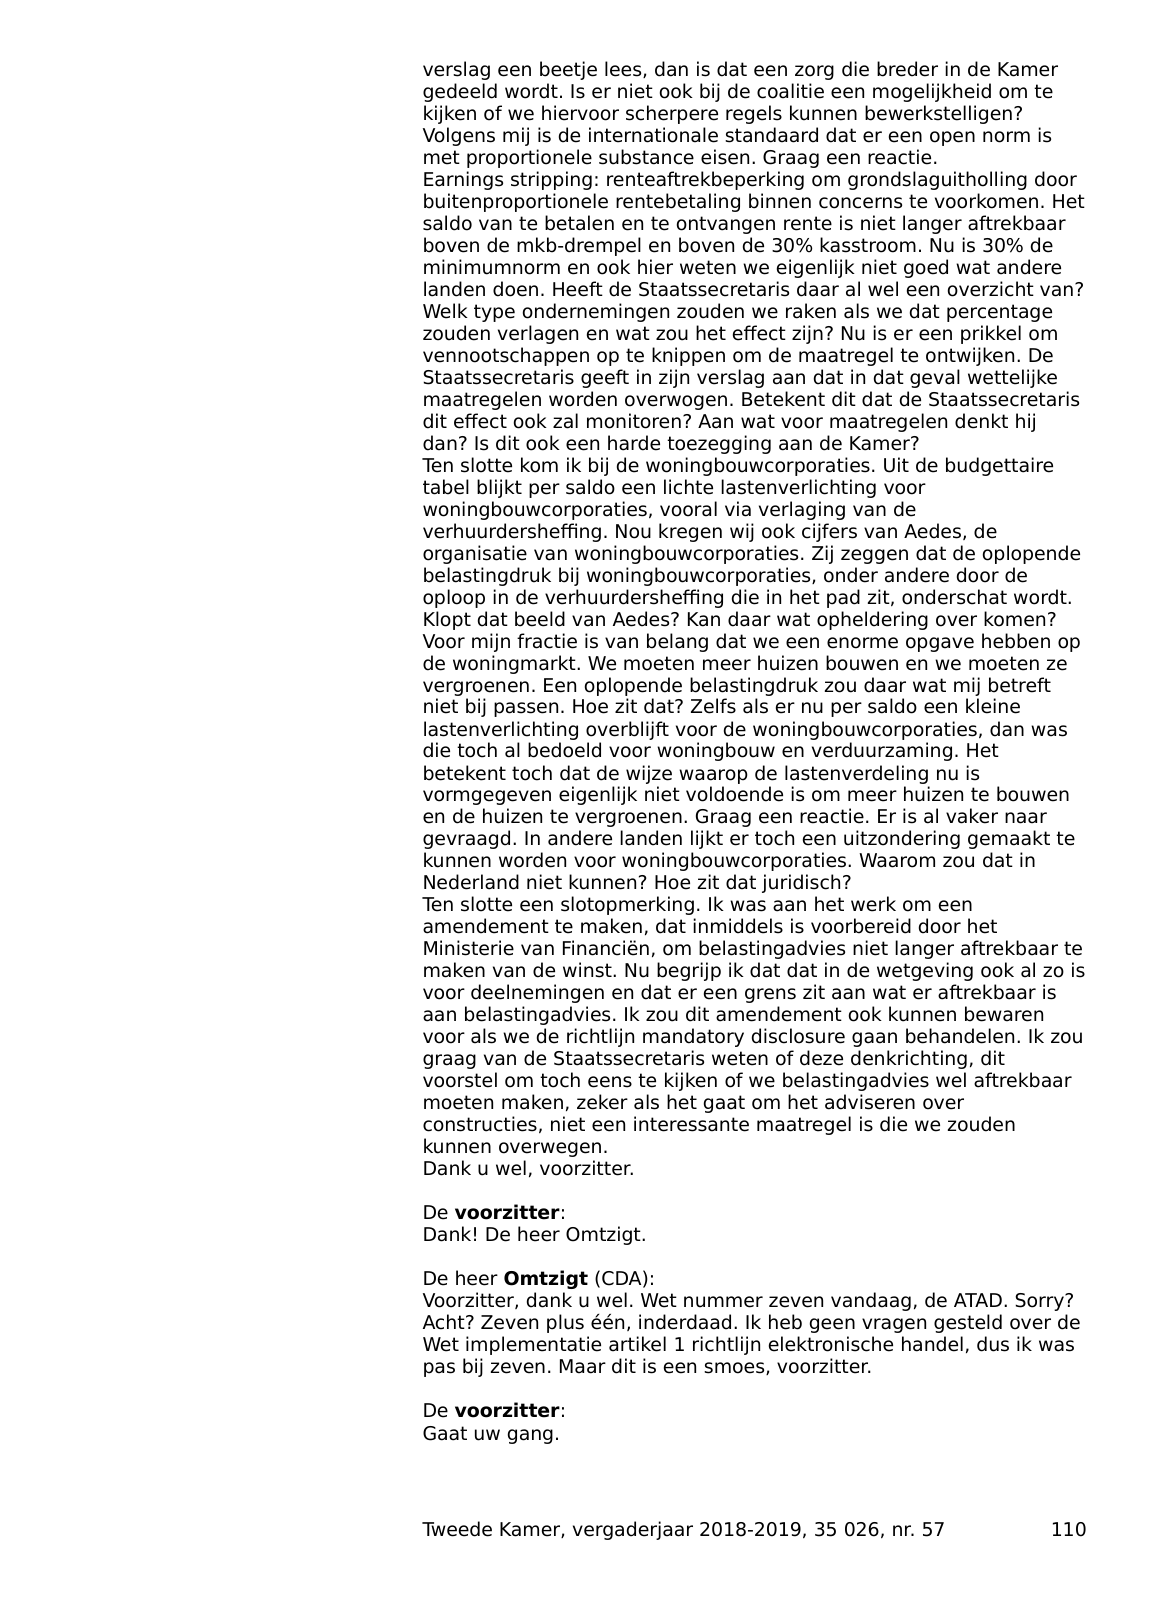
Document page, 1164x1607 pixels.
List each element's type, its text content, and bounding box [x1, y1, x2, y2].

text De voorzitter: [422, 1202, 1087, 1224]
text Ten slotte kom ik bij de woningbouwcorporaties. Uit de budgettaire tabel blijkt per saldo een lichte lastenverlichting voor woningbouwcorporaties, vooral via verlaging van de verhuurdersheffing. Nou kregen wij ook cijfers van Aedes, de organisatie van woningbouwcorporaties. Zij zeggen dat de oplopende belastingdruk bij woningbouwcorporaties, onder andere door de oploop in de verhuurdersheffing die in het pad zit, onderschat wordt. Klopt dat beeld van Aedes? Kan daar wat opheldering over komen? Voor mijn fractie is van belang dat we een enorme opgave hebben op de woningmarkt. We moeten meer huizen bouwen en we moeten ze vergroenen. Een oplopende belastingdruk zou daar wat mij betreft niet bij passen. Hoe zit dat? Zelfs als er nu per saldo een kleine lastenverlichting overblijft voor de woningbouwcorporaties, dan was die toch al bedoeld voor woningbouw en verduurzaming. Het betekent toch dat de wijze waarop de lastenverdeling nu is vormgegeven eigenlijk niet voldoende is om meer huizen te bouwen en de huizen te vergroenen. Graag een reactie. Er is al vaker naar gevraagd. In andere landen lijkt er toch een uitzondering gemaakt te kunnen worden voor woningbouwcorporaties. Waarom zou dat in Nederland niet kunnen? Hoe zit dat juridisch? [422, 455, 1087, 894]
text De heer Omtzigt (CDA): [422, 1268, 1087, 1290]
text Earnings stripping: renteaftrekbeperking om grondslaguitholling door buitenproportionele rentebetaling binnen concerns te voorkomen. Het saldo van te betalen en te ontvangen rente is niet langer aftrekbaar boven de mkb-drempel en boven de 30% kasstroom. Nu is 30% de minimumnorm en ook hier weten we eigenlijk niet goed wat andere landen doen. Heeft de Staatssecretaris daar al wel een overzicht van? Welk type ondernemingen zouden we raken als we dat percentage zouden verlagen en wat zou het effect zijn? Nu is er een prikkel om vennootschappen op te knippen om de maatregel te ontwijken. De Staatssecretaris geeft in zijn verslag aan dat in dat geval wettelijke maatregelen worden overwogen. Betekent dit dat de Staatssecretaris dit effect ook zal monitoren? Aan wat voor maatregelen denkt hij dan? Is dit ook een harde toezegging aan de Kamer? [422, 169, 1087, 455]
text Dank u wel, voorzitter. [422, 1158, 1087, 1180]
text Voorzitter, dank u wel. Wet nummer zeven vandaag, de ATAD. Sorry? Acht? Zeven plus één, inderdaad. Ik heb geen vragen gesteld over de Wet implementatie artikel 1 richtlijn elektronische handel, dus ik was pas bij zeven. Maar dit is een smoes, voorzitter. [422, 1290, 1087, 1378]
text Gaat uw gang. [422, 1422, 1087, 1444]
text verslag een beetje lees, dan is dat een zorg die breder in de Kamer gedeeld wordt. Is er niet ook bij de coalitie een mogelijkheid om te kijken of we hiervoor scherpere regels kunnen bewerkstelligen? Volgens mij is de internationale standaard dat er een open norm is met proportionele substance eisen. Graag een reactie. [422, 59, 1087, 169]
text Dank! De heer Omtzigt. [422, 1224, 1087, 1246]
text De voorzitter: [422, 1400, 1087, 1422]
text Ten slotte een slotopmerking. Ik was aan het werk om een amendement te maken, dat inmiddels is voorbereid door het Ministerie van Financiën, om belastingadvies niet langer aftrekbaar te maken van de winst. Nu begrijp ik dat dat in de wetgeving ook al zo is voor deelnemingen en dat er een grens zit aan wat er aftrekbaar is aan belastingadvies. Ik zou dit amendement ook kunnen bewaren voor als we de richtlijn mandatory disclosure gaan behandelen. Ik zou graag van de Staatssecretaris weten of deze denkrichting, dit voorstel om toch eens te kijken of we belastingadvies wel aftrekbaar moeten maken, zeker als het gaat om het adviseren over constructies, niet een interessante maatregel is die we zouden kunnen overwegen. [422, 894, 1087, 1158]
